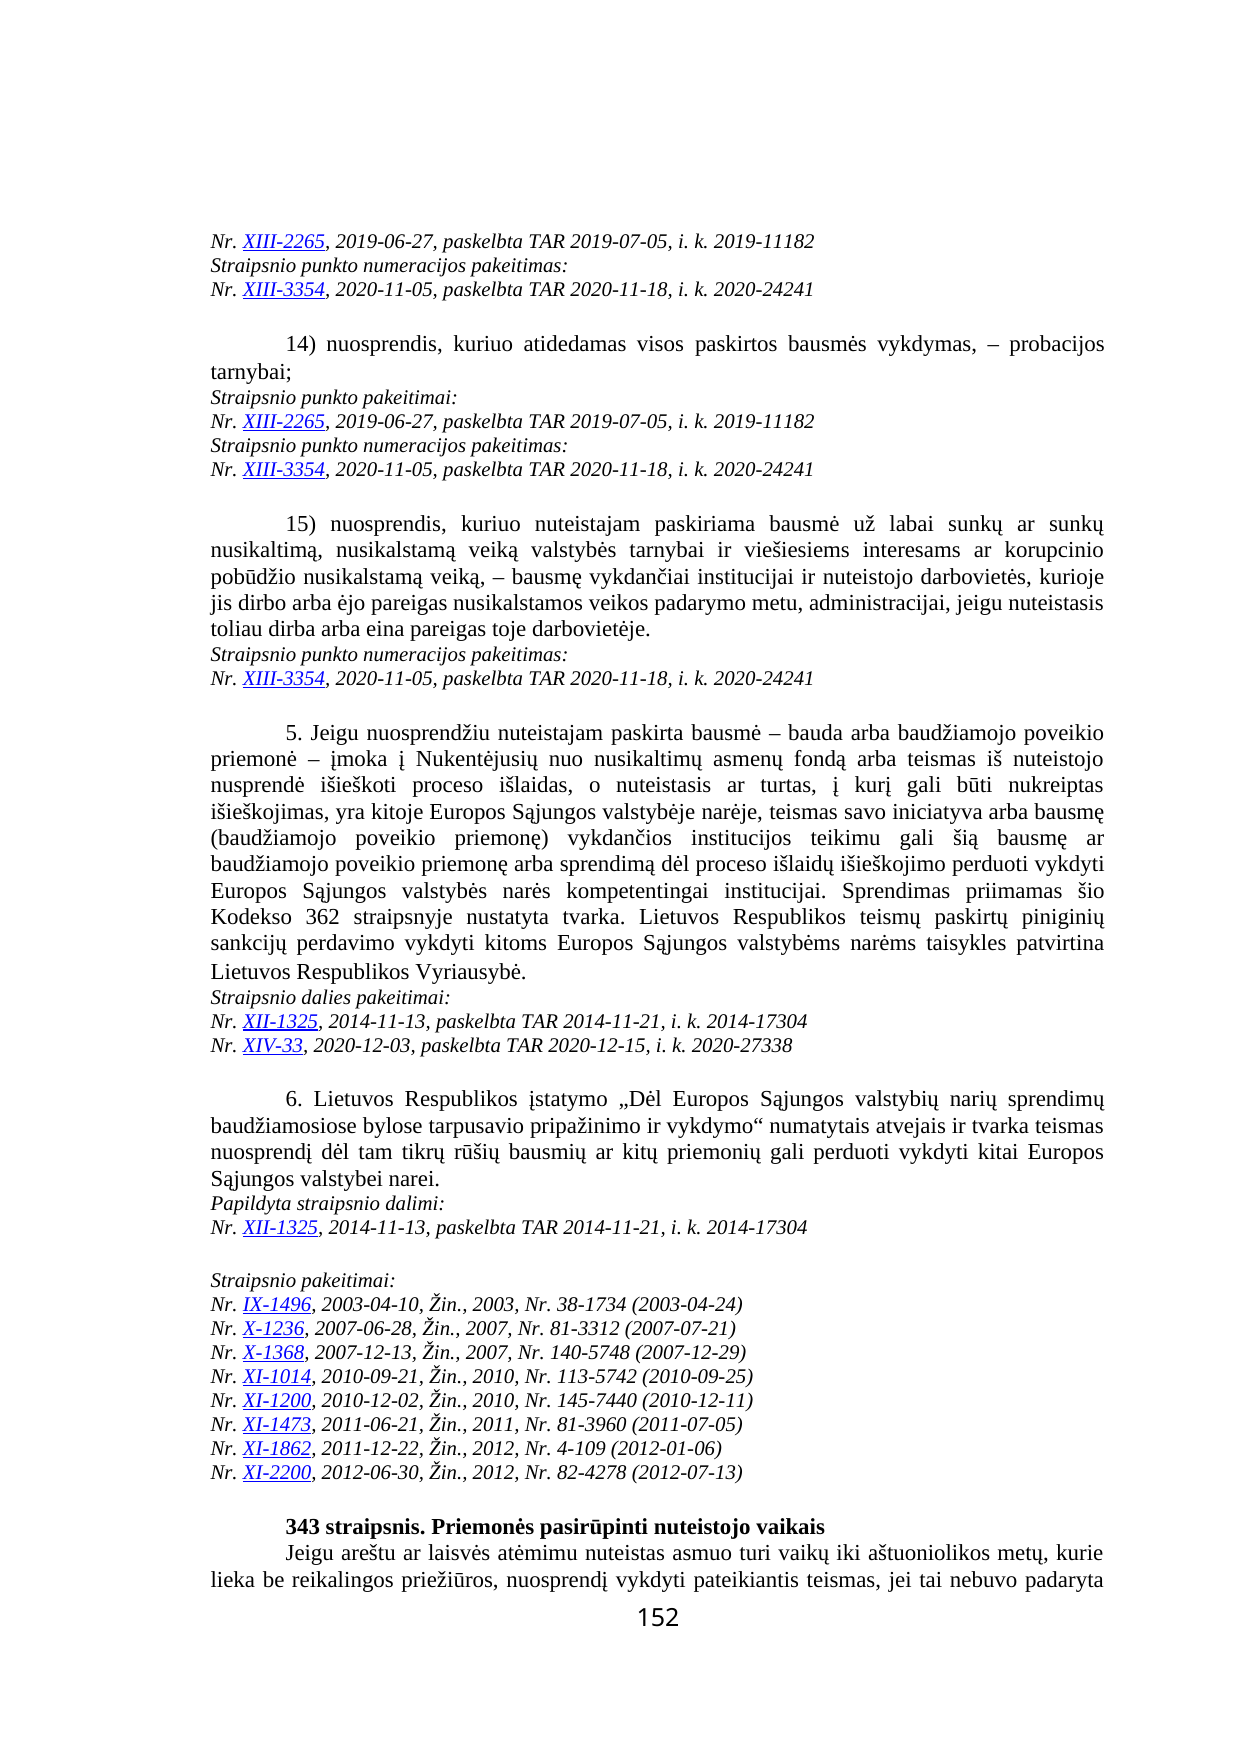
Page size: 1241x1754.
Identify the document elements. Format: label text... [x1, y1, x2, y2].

text Straipsnio pakeitimai: [210, 1268, 1105, 1292]
text 5. Jeigu nuosprendžiu nuteistajam paskirta bausmė – bauda arba baudžiamojo poveikio priemonė – įmoka į Nukentėjusių nuo nusikaltimų asmenų fondą arba teismas iš nuteistojo nusprendė išieškoti proceso išlaidas, o nuteistasis ar turtas, į kurį gali būti nukreiptas išieškojimas, yra kitoje Europos Sąjungos valstybėje narėje, teismas savo iniciatyva arba bausmę (baudžiamojo poveikio priemonę) vykdančios institucijos teikimu gali šią bausmę ar baudžiamojo poveikio priemonę arba sprendimą dėl proceso išlaidų išieškojimo perduoti vykdyti Europos Sąjungos valstybės narės kompetentingai institucijai. Sprendimas priimamas šio Kodekso 362 straipsnyje nustatyta tvarka. Lietuvos Respublikos teismų paskirtų piniginių sankcijų perdavimo vykdyti kitoms Europos Sąjungos valstybėms narėms taisykles patvirtina Lietuvos Respublikos Vyriausybė. [210, 719, 1105, 984]
text Papildyta straipsnio dalimi: [210, 1191, 1105, 1215]
text Straipsnio punkto numeracijos pakeitimas: [210, 253, 1105, 277]
text Nr. XI-1862, 2011-12-22, Žin., 2012, Nr. 4-109 (2012-01-06) [210, 1436, 1105, 1460]
text Nr. XIII-2265, 2019-06-27, paskelbta TAR 2019-07-05, i. k. 2019-11182 [210, 409, 1105, 433]
text Straipsnio dalies pakeitimai: [210, 984, 1105, 1009]
text Nr. XI-1200, 2010-12-02, Žin., 2010, Nr. 145-7440 (2010-12-11) [210, 1388, 1105, 1412]
text Straipsnio punkto numeracijos pakeitimas: [210, 642, 1105, 666]
text Nr. XIII-3354, 2020-11-05, paskelbta TAR 2020-11-18, i. k. 2020-24241 [210, 457, 1105, 481]
text Nr. XI-1014, 2010-09-21, Žin., 2010, Nr. 113-5742 (2010-09-25) [210, 1364, 1105, 1388]
text Nr. XIV-33, 2020-12-03, paskelbta TAR 2020-12-15, i. k. 2020-27338 [210, 1033, 1105, 1057]
text Nr. XIII-3354, 2020-11-05, paskelbta TAR 2020-11-18, i. k. 2020-24241 [210, 277, 1105, 301]
text Nr. XI-1473, 2011-06-21, Žin., 2011, Nr. 81-3960 (2011-07-05) [210, 1412, 1105, 1436]
text Nr. X-1236, 2007-06-28, Žin., 2007, Nr. 81-3312 (2007-07-21) [210, 1316, 1105, 1340]
text Nr. XIII-2265, 2019-06-27, paskelbta TAR 2019-07-05, i. k. 2019-11182 [210, 229, 1105, 253]
text Nr. XI-2200, 2012-06-30, Žin., 2012, Nr. 82-4278 (2012-07-13) [210, 1460, 1105, 1484]
text Nr. XII-1325, 2014-11-13, paskelbta TAR 2014-11-21, i. k. 2014-17304 [210, 1009, 1105, 1033]
text 6. Lietuvos Respublikos įstatymo „Dėl Europos Sąjungos valstybių narių sprendimų baudžiamosiose bylose tarpusavio pripažinimo ir vykdymo“ numatytais atvejais ir tvarka teismas nuosprendį dėl tam tikrų rūšių bausmių ar kitų priemonių gali perduoti vykdyti kitai Europos Sąjungos valstybei narei. [210, 1086, 1105, 1191]
text Nr. XII-1325, 2014-11-13, paskelbta TAR 2014-11-21, i. k. 2014-17304 [210, 1215, 1105, 1239]
text 15) nuosprendis, kuriuo nuteistajam paskiriama bausmė už labai sunkų ar sunkų nusikaltimą, nusikalstamą veiką valstybės tarnybai ir viešiesiems interesams ar korupcinio pobūdžio nusikalstamą veiką, – bausmę vykdančiai institucijai ir nuteistojo darbovietės, kurioje jis dirbo arba ėjo pareigas nusikalstamos veikos padarymo metu, administracijai, jeigu nuteistasis toliau dirba arba eina pareigas toje darbovietėje. [210, 510, 1105, 642]
text Nr. IX-1496, 2003-04-10, Žin., 2003, Nr. 38-1734 (2003-04-24) [210, 1292, 1105, 1316]
text 343 straipsnis. Priemonės pasirūpinti nuteistojo vaikais [210, 1513, 1105, 1539]
text 14) nuosprendis, kuriuo atidedamas visos paskirtos bausmės vykdymas, – probacijos tarnybai; [210, 330, 1105, 385]
text Jeigu areštu ar laisvės atėmimu nuteistas asmuo turi vaikų iki aštuoniolikos metų, kurie lieka be reikalingos priežiūros, nuosprendį vykdyti pateikiantis teismas, jei tai nebuvo padaryta [210, 1539, 1105, 1592]
text Straipsnio punkto numeracijos pakeitimas: [210, 433, 1105, 457]
text Straipsnio punkto pakeitimai: [210, 385, 1105, 409]
text Nr. XIII-3354, 2020-11-05, paskelbta TAR 2020-11-18, i. k. 2020-24241 [210, 666, 1105, 690]
text Nr. X-1368, 2007-12-13, Žin., 2007, Nr. 140-5748 (2007-12-29) [210, 1340, 1105, 1364]
